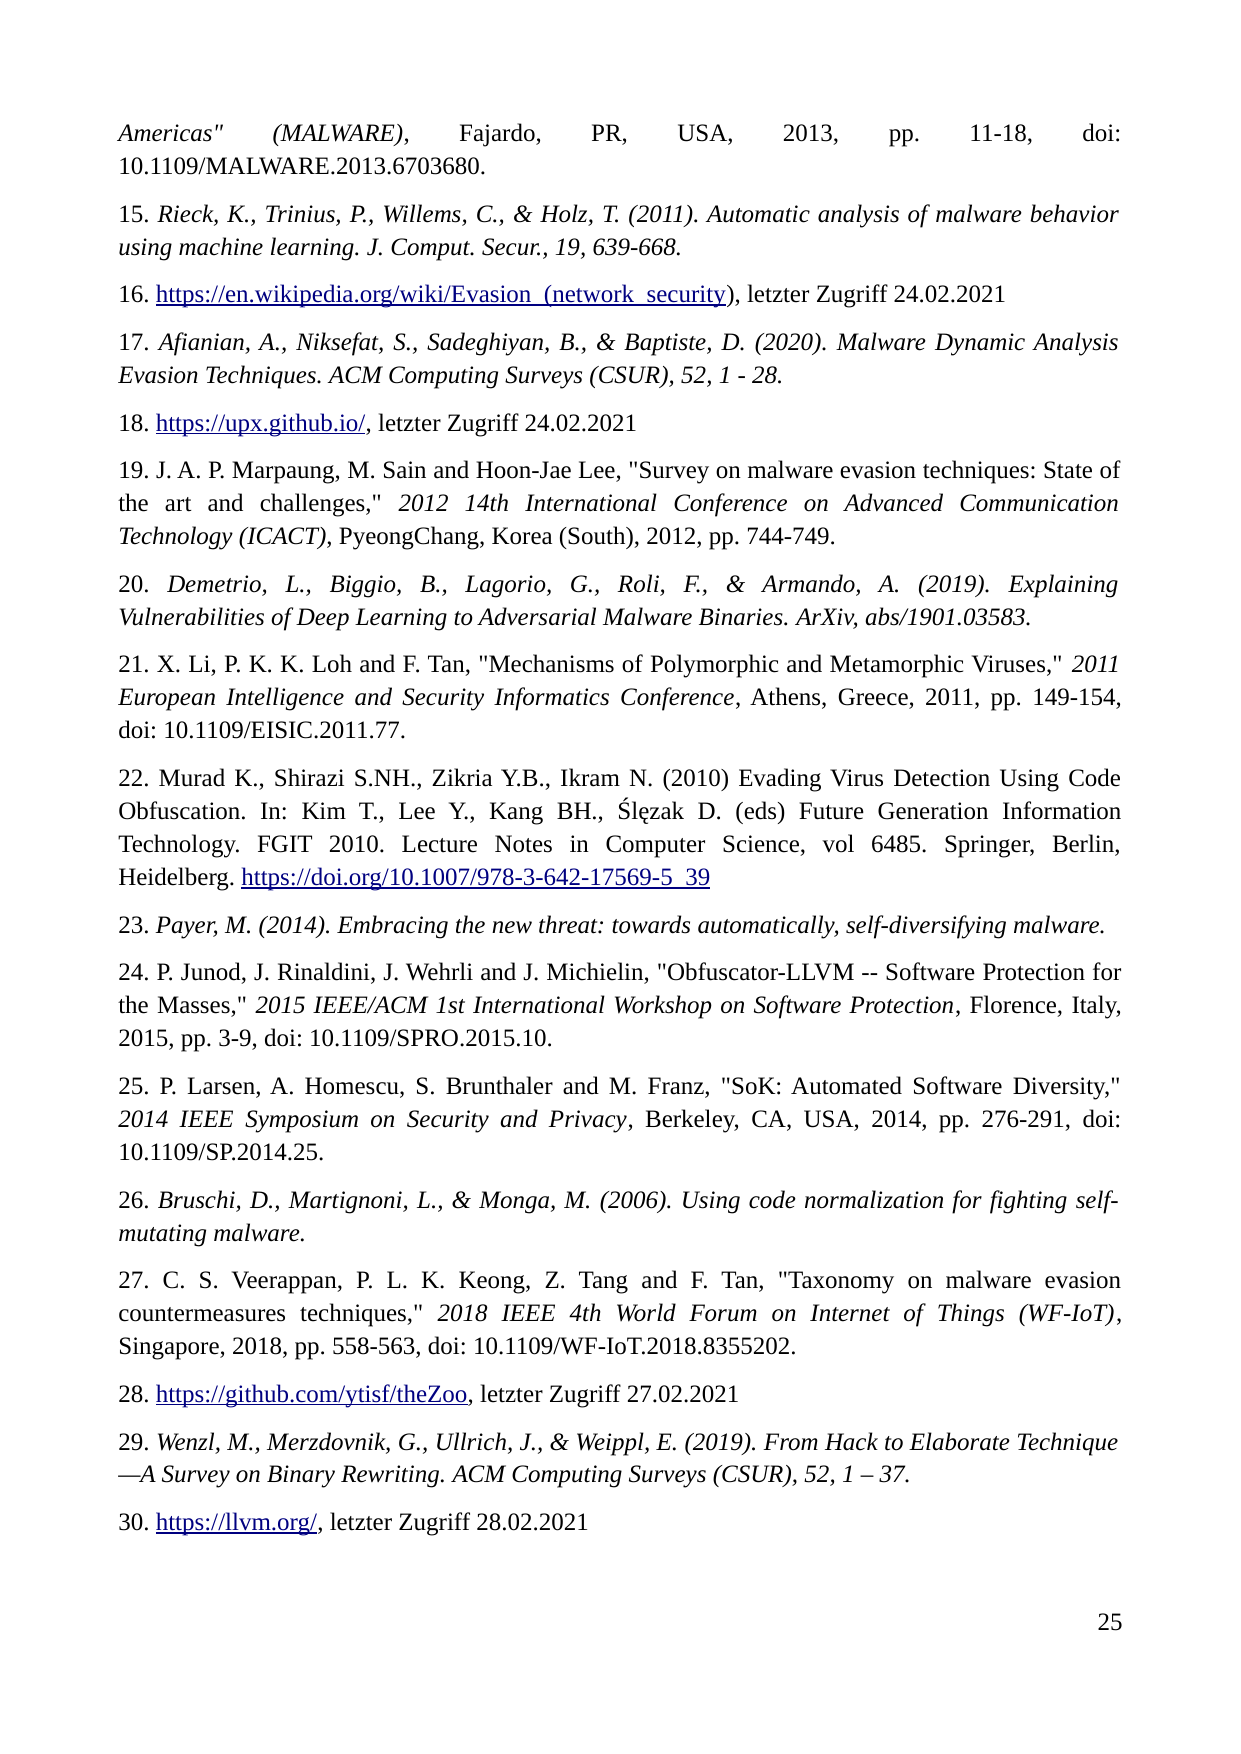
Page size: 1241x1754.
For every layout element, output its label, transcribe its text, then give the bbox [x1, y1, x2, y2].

text 21. X. Li, P. K. K. Loh and F. Tan, "Mechanisms of Polymorphic and Metamorphic Viruses," 2011 European Intelligence and Security Informatics Conference, Athens, Greece, 2011, pp. 149-154, doi: 10.1109/EISIC.2011.77. [118, 649, 1122, 744]
text 26. Bruschi, D., Martignoni, L., & Monga, M. (2006). Using code normalization for fighting self-mutating malware. [118, 1185, 1122, 1246]
text 22. Murad K., Shirazi S.NH., Zikria Y.B., Ikram N. (2010) Evading Virus Detection Using Code Obfuscation. In: Kim T., Lee Y., Kang BH., Ślęzak D. (eds) Future Generation Information Technology. FGIT 2010. Lecture Notes in Computer Science, vol 6485. Springer, Berlin, Heidelberg. https://doi.org/10.1007/978-3-642-17569-5_39 [118, 763, 1122, 891]
text 23. Payer, M. (2014). Embracing the new threat: towards automatically, self-diversifying malware. [118, 910, 1122, 938]
text 30. https://llvm.org/, letzter Zugriff 28.02.2021 [118, 1507, 1122, 1536]
text 19. J. A. P. Marpaung, M. Sain and Hoon-Jae Lee, "Survey on malware evasion techniques: State of the art and challenges," 2012 14th International Conference on Advanced Communication Technology (ICACT), PyeongChang, Korea (South), 2012, pp. 744-749. [118, 455, 1122, 550]
text 25. P. Larsen, A. Homescu, S. Brunthaler and M. Franz, "SoK: Automated Software Diversity," 2014 IEEE Symposium on Security and Privacy, Berkeley, CA, USA, 2014, pp. 276-291, doi: 10.1109/SP.2014.25. [118, 1071, 1122, 1166]
text 16. https://en.wikipedia.org/wiki/Evasion_(network_security), letzter Zugriff 24.02.2021 [118, 279, 1122, 308]
text 18. https://upx.github.io/, letzter Zugriff 24.02.2021 [118, 408, 1122, 436]
text 28. https://github.com/ytisf/theZoo, letzter Zugriff 27.02.2021 [118, 1379, 1122, 1408]
text 15. Rieck, K., Trinius, P., Willems, C., & Holz, T. (2011). Automatic analysis of malware behavior using machine learning. J. Comput. Secur., 19, 639-668. [118, 199, 1122, 261]
text Americas" (MALWARE), Fajardo, PR, USA, 2013, pp. 11-18, doi: 10.1109/MALWARE.2013.6703680. [118, 118, 1122, 180]
text 27. C. S. Veerappan, P. L. K. Keong, Z. Tang and F. Tan, "Taxonomy on malware evasion countermeasures techniques," 2018 IEEE 4th World Forum on Internet of Things (WF-IoT), Singapore, 2018, pp. 558-563, doi: 10.1109/WF-IoT.2018.8355202. [118, 1265, 1122, 1360]
text 17. Afianian, A., Niksefat, S., Sadeghiyan, B., & Baptiste, D. (2020). Malware Dynamic Analysis Evasion Techniques. ACM Computing Surveys (CSUR), 52, 1 - 28. [118, 327, 1122, 389]
text 20. Demetrio, L., Biggio, B., Lagorio, G., Roli, F., & Armando, A. (2019). Explaining Vulnerabilities of Deep Learning to Adversarial Malware Binaries. ArXiv, abs/1901.03583. [118, 569, 1122, 631]
text 29. Wenzl, M., Merzdovnik, G., Ullrich, J., & Weippl, E. (2019). From Hack to Elaborate Technique—A Survey on Binary Rewriting. ACM Computing Surveys (CSUR), 52, 1 – 37. [118, 1427, 1122, 1488]
text 24. P. Junod, J. Rinaldini, J. Wehrli and J. Michielin, "Obfuscator-LLVM -- Software Protection for the Masses," 2015 IEEE/ACM 1st International Workshop on Software Protection, Florence, Italy, 2015, pp. 3-9, doi: 10.1109/SPRO.2015.10. [118, 957, 1122, 1052]
